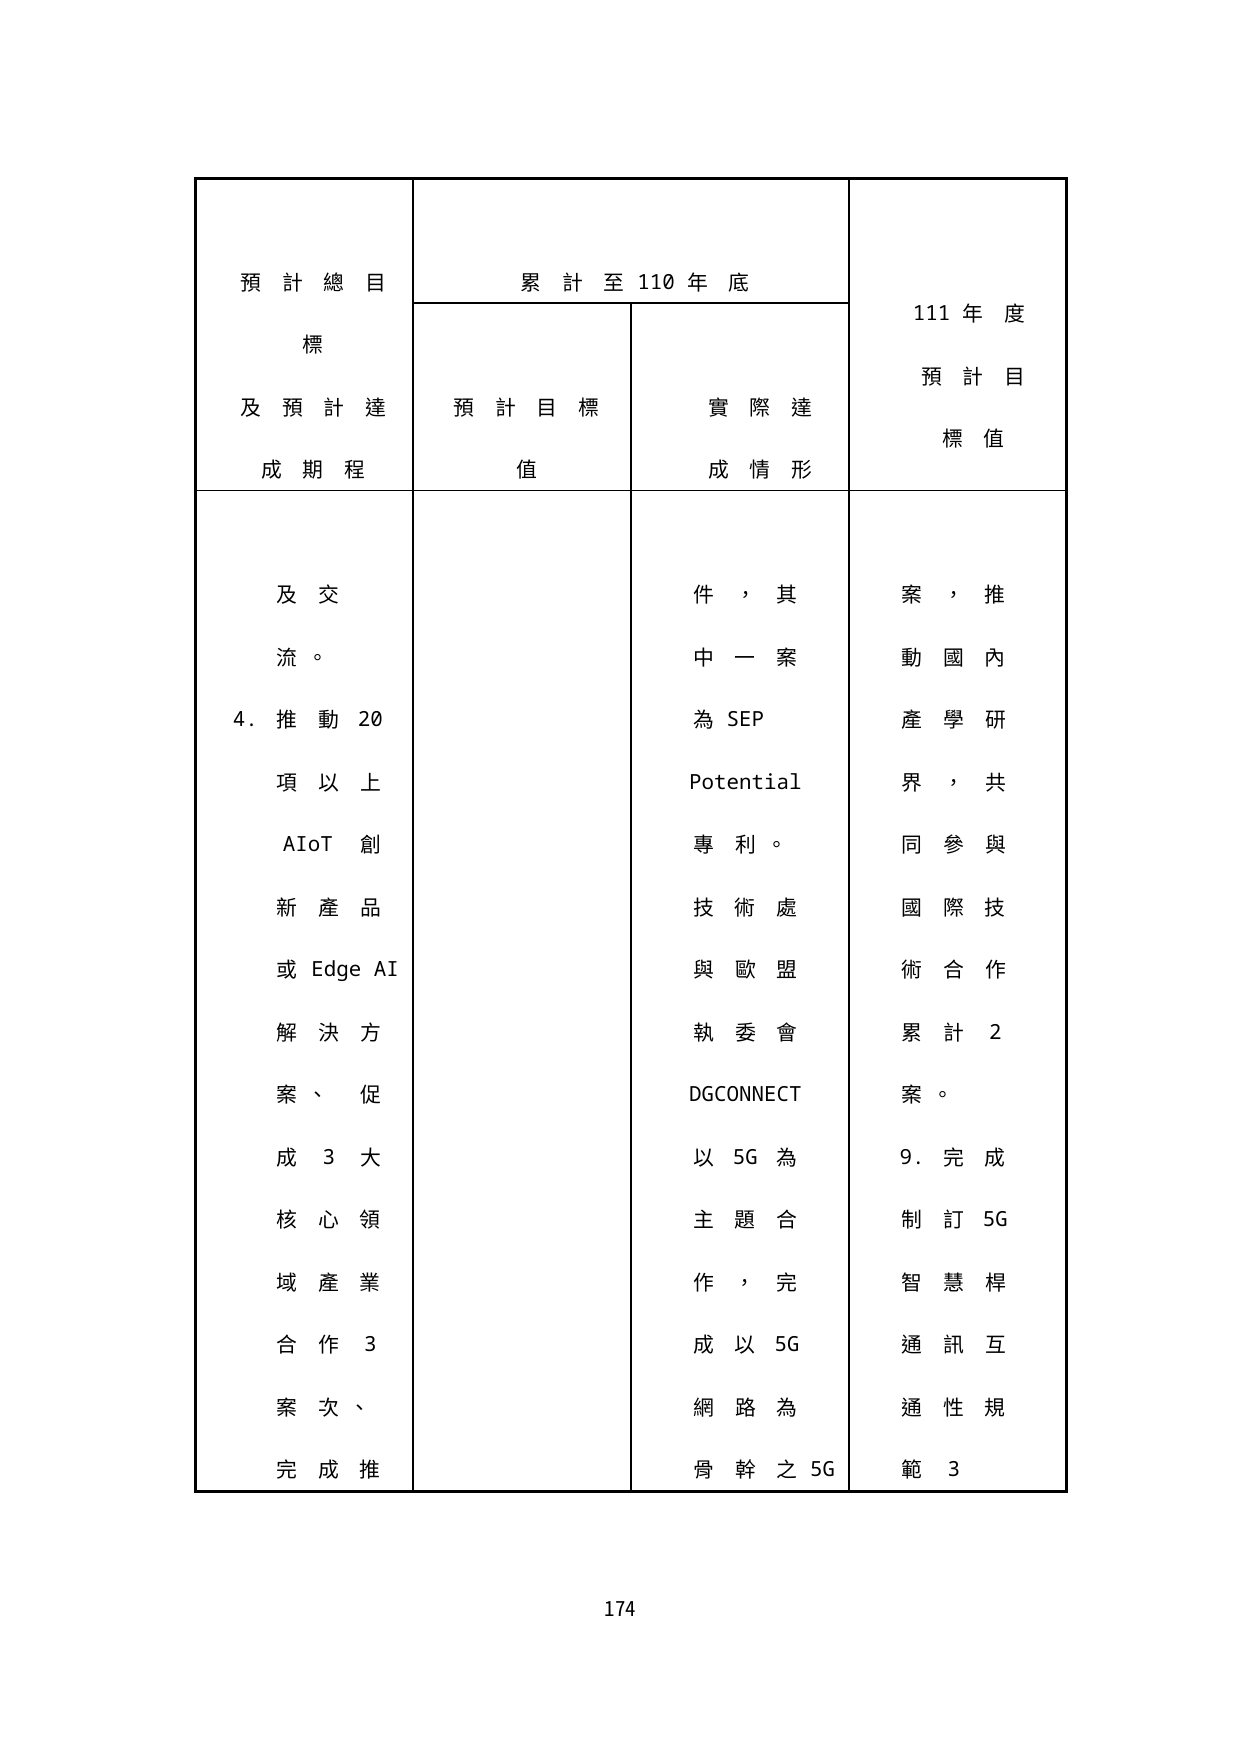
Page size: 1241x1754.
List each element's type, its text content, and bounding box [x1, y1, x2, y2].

table_cell 件，其中一案為SEP Potential專利。技術處與歐盟執委會DGCONNECT以5G為主題合作，完成以5G網路為骨幹之5G [632, 491, 848, 1490]
table_cell [414, 491, 630, 1490]
table_cell 預計目標值 [414, 304, 630, 490]
table_header 累計至110年底 [414, 180, 848, 302]
table_header 預計總目標 及預計達成期程 [197, 180, 412, 490]
table_cell 實際達成情形 [632, 304, 848, 490]
table_cell 及交流。 4.推動20項以上AIoT創新產品或Edge AI解決方案、促成3大核心領域產業合作3案次、完成推 [197, 491, 412, 1490]
table_cell 案，推動國內產學研界，共同參與國際技術合作累計2案。 9.完成制訂5G智慧桿通訊互通性規範3 [850, 491, 1065, 1490]
table_header 111年度預計目標值 [850, 180, 1065, 490]
